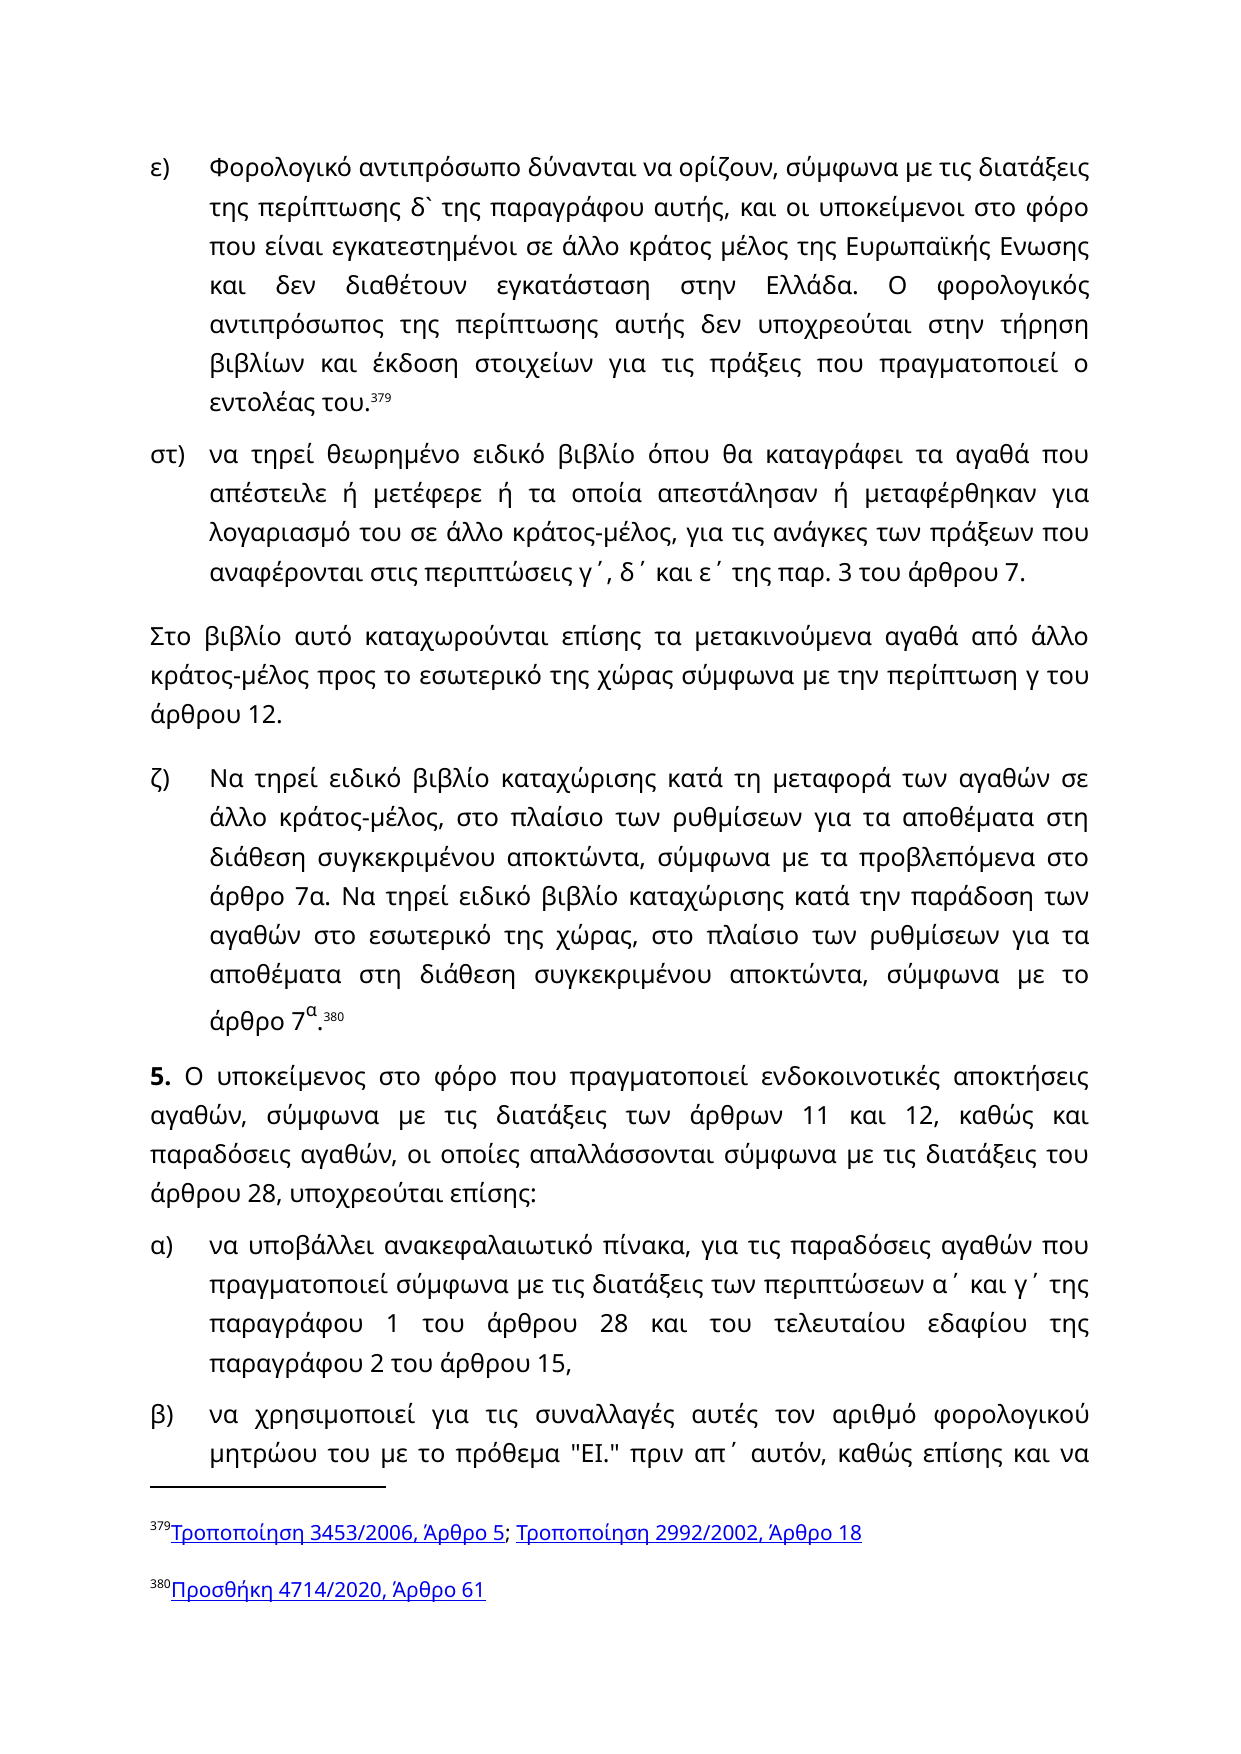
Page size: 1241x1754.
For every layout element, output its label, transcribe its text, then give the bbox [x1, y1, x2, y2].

text 5. Ο υποκείμενος στο φόρο που πραγματοποιεί ενδοκοινοτικές αποκτήσεις αγαθών, σύμφωνα με τις διατάξεις των άρθρων 11 και 12, καθώς και παραδόσεις αγαθών, οι οποίες απαλλάσσονται σύμφωνα με τις διατάξεις του άρθρου 28, υποχρεούται επίσης: [150, 1058, 1090, 1210]
list ζ) Να τηρεί ειδικό βιβλίο καταχώρισης κατά τη μεταφορά των αγαθών σε άλλο κράτος-μέλος, στο πλαίσιο των ρυθμίσεων για τα αποθέματα στη διάθεση συγκεκριμένου αποκτώντα, σύμφωνα με τα προβλεπόμενα στο άρθρο 7α. Να τηρεί ειδικό βιβλίο καταχώρισης κατά την παράδοση των αγαθών στο εσωτερικό της χώρας, στο πλαίσιο των ρυθμίσεων για τα αποθέματα στη διάθεση συγκεκριμένου αποκτώντα, σύμφωνα με το άρθρο 7α. [150, 761, 1090, 1040]
text Στο βιβλίο αυτό καταχωρούνται επίσης τα μετακινούμενα αγαθά από άλλο κράτος-μέλος προς το εσωτερικό της χώρας σύμφωνα με την περίπτωση γ του άρθρου 12. [150, 618, 1090, 731]
text Προσθήκη 4714/2020, Άρθρο 61 [150, 1576, 1090, 1604]
list στ) να τηρεί θεωρημένο ειδικό βιβλίο όπου θα καταγράφει τα αγαθά που απέστειλε ή μετέφερε ή τα οποία απεστάλησαν ή μεταφέρθηκαν για λογαριασμό του σε άλλο κράτος-μέλος, για τις ανάγκες των πράξεων που αναφέρονται στις περιπτώσεις γ΄, δ΄ και ε΄ της παρ. 3 του άρθρου 7. [150, 437, 1090, 588]
list α) να υποβάλλει ανακεφαλαιωτικό πίνακα, για τις παραδόσεις αγαθών που πραγματοποιεί σύμφωνα με τις διατάξεις των περιπτώσεων α΄ και γ΄ της παραγράφου 1 του άρθρου 28 και του τελευταίου εδαφίου της παραγράφου 2 του άρθρου 15, [150, 1228, 1090, 1379]
text Τροποποίηση 3453/2006, Άρθρο 5; Τροποποίηση 2992/2002, Άρθρο 18 [150, 1518, 1090, 1546]
list ε) Φορολογικό αντιπρόσωπο δύνανται να ορίζουν, σύμφωνα με τις διατάξεις της περίπτωσης δ` της παραγράφου αυτής, και οι υποκείμενοι στο φόρο που είναι εγκατεστημένοι σε άλλο κράτος μέλος της Ευρωπαϊκής Ενωσης και δεν διαθέτουν εγκατάσταση στην Ελλάδα. Ο φορολογικός αντιπρόσωπος της περίπτωσης αυτής δεν υποχρεούται στην τήρηση βιβλίων και έκδοση στοιχείων για τις πράξεις που πραγματοποιεί ο εντολέας του. [150, 150, 1090, 419]
list β) να χρησιμοποιεί για τις συναλλαγές αυτές τον αριθμό φορολογικού μητρώου του με το πρόθεμα "ΕΙ." πριν απ΄ αυτόν, καθώς επίσης και να [150, 1397, 1090, 1470]
